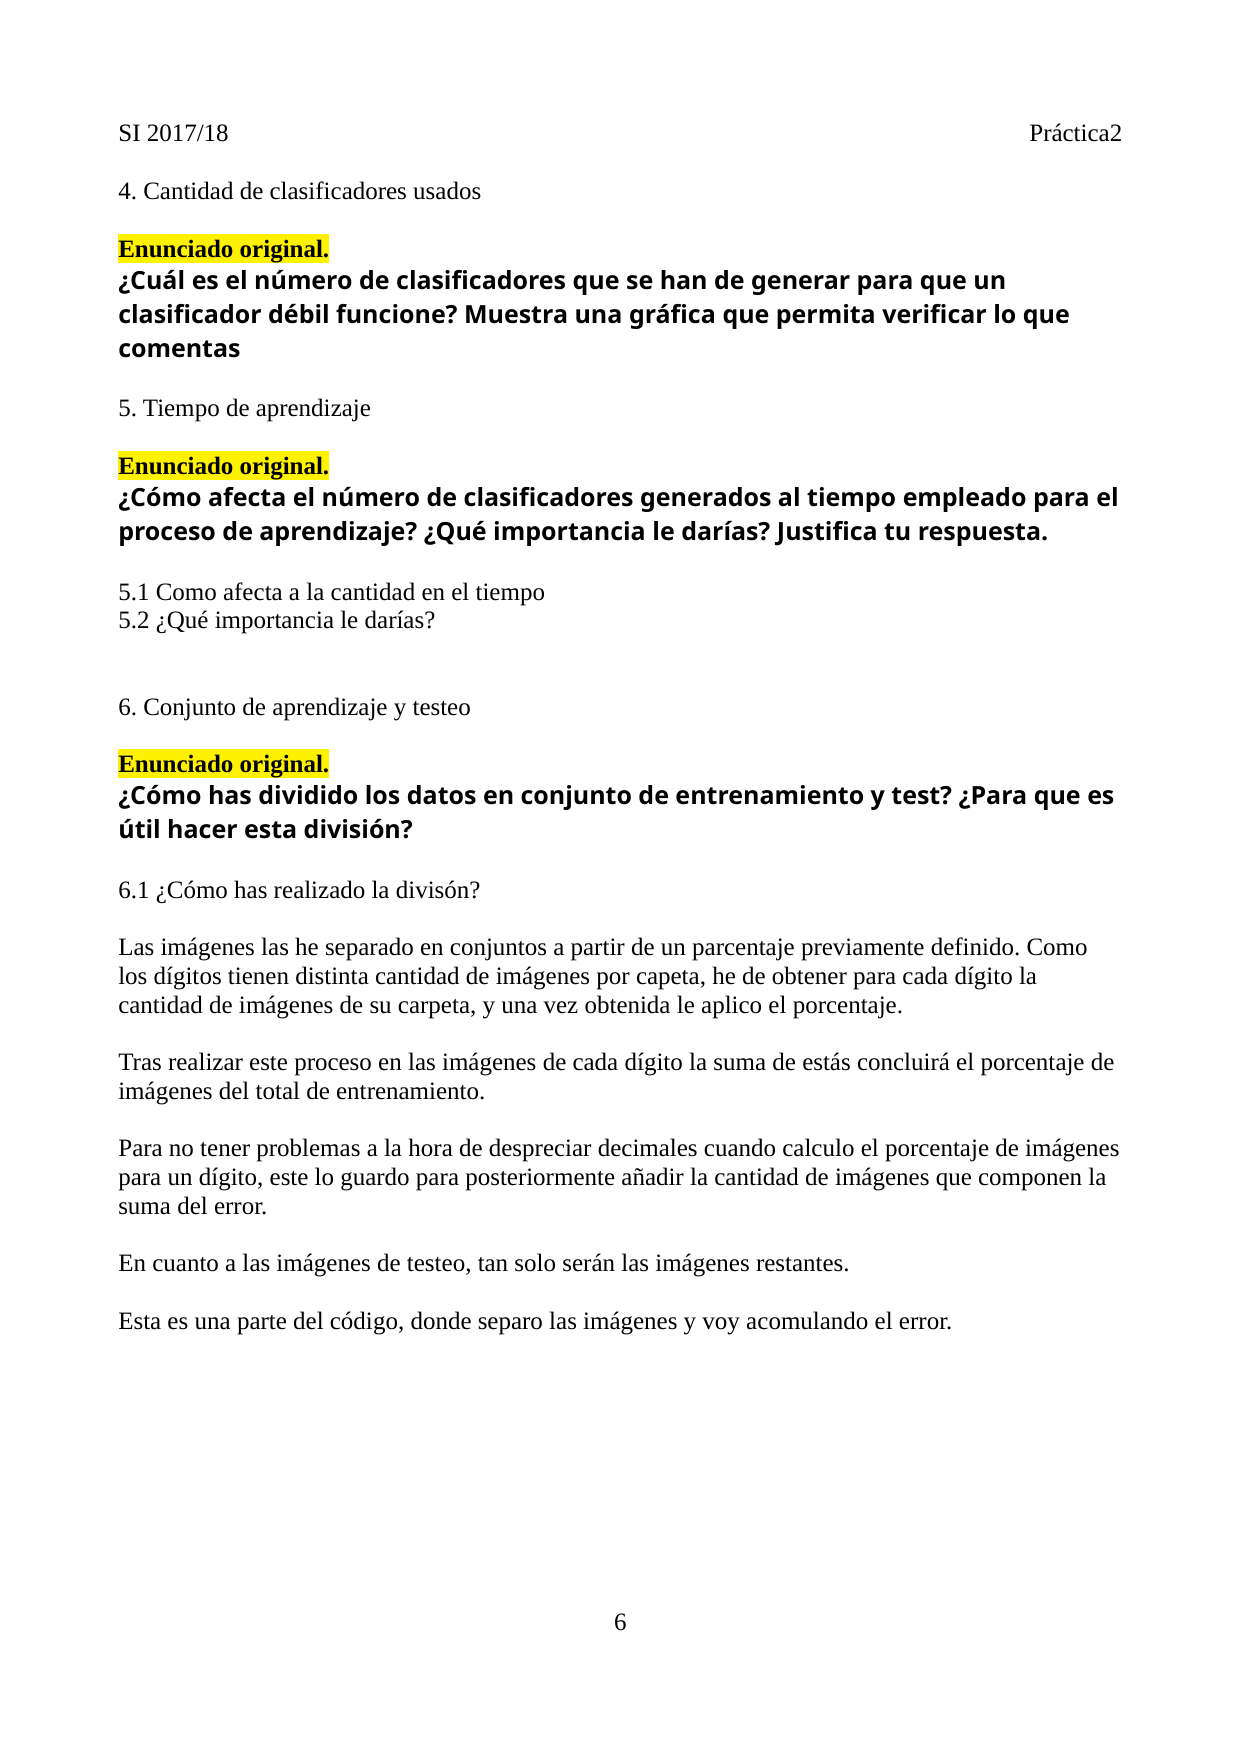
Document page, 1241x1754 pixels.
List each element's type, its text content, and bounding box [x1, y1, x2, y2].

text En cuanto a las imágenes de testeo, tan solo serán las imágenes restantes. [118, 1248, 1122, 1277]
text Enunciado original. [118, 234, 1122, 263]
text ¿Cuál es el número de clasificadores que se han de generar para que un clasificador débil funcione? Muestra una gráfica que permita verificar lo que comentas [118, 263, 1122, 365]
text Para no tener problemas a la hora de despreciar decimales cuando calculo el porcentaje de imágenes para un dígito, este lo guardo para posteriormente añadir la cantidad de imágenes que componen la suma del error. [118, 1133, 1122, 1220]
text Esta es una parte del código, donde separo las imágenes y voy acomulando el error. [118, 1306, 1122, 1335]
text ¿Cómo has dividido los datos en conjunto de entrenamiento y test? ¿Para que es útil hacer esta división? [118, 778, 1122, 846]
text 4. Cantidad de clasificadores usados [118, 176, 1122, 205]
text 5.2 ¿Qué importancia le darías? [118, 605, 1122, 634]
text 5.1 Como afecta a la cantidad en el tiempo [118, 577, 1122, 605]
text Las imágenes las he separado en conjuntos a partir de un parcentaje previamente definido. Como los dígitos tienen distinta cantidad de imágenes por capeta, he de obtener para cada dígito la cantidad de imágenes de su carpeta, y una vez obtenida le aplico el porcentaje. [118, 932, 1122, 1018]
text Enunciado original. [118, 749, 1122, 778]
text Tras realizar este proceso en las imágenes de cada dígito la suma de estás concluirá el porcentaje de imágenes del total de entrenamiento. [118, 1047, 1122, 1105]
text 5. Tiempo de aprendizaje [118, 393, 1122, 422]
text Enunciado original. [118, 451, 1122, 480]
text ¿Cómo afecta el número de clasificadores generados al tiempo empleado para el proceso de aprendizaje? ¿Qué importancia le darías? Justifica tu respuesta. [118, 480, 1122, 548]
text 6. Conjunto de aprendizaje y testeo [118, 692, 1122, 720]
text 6.1 ¿Cómo has realizado la divisón? [118, 875, 1122, 903]
